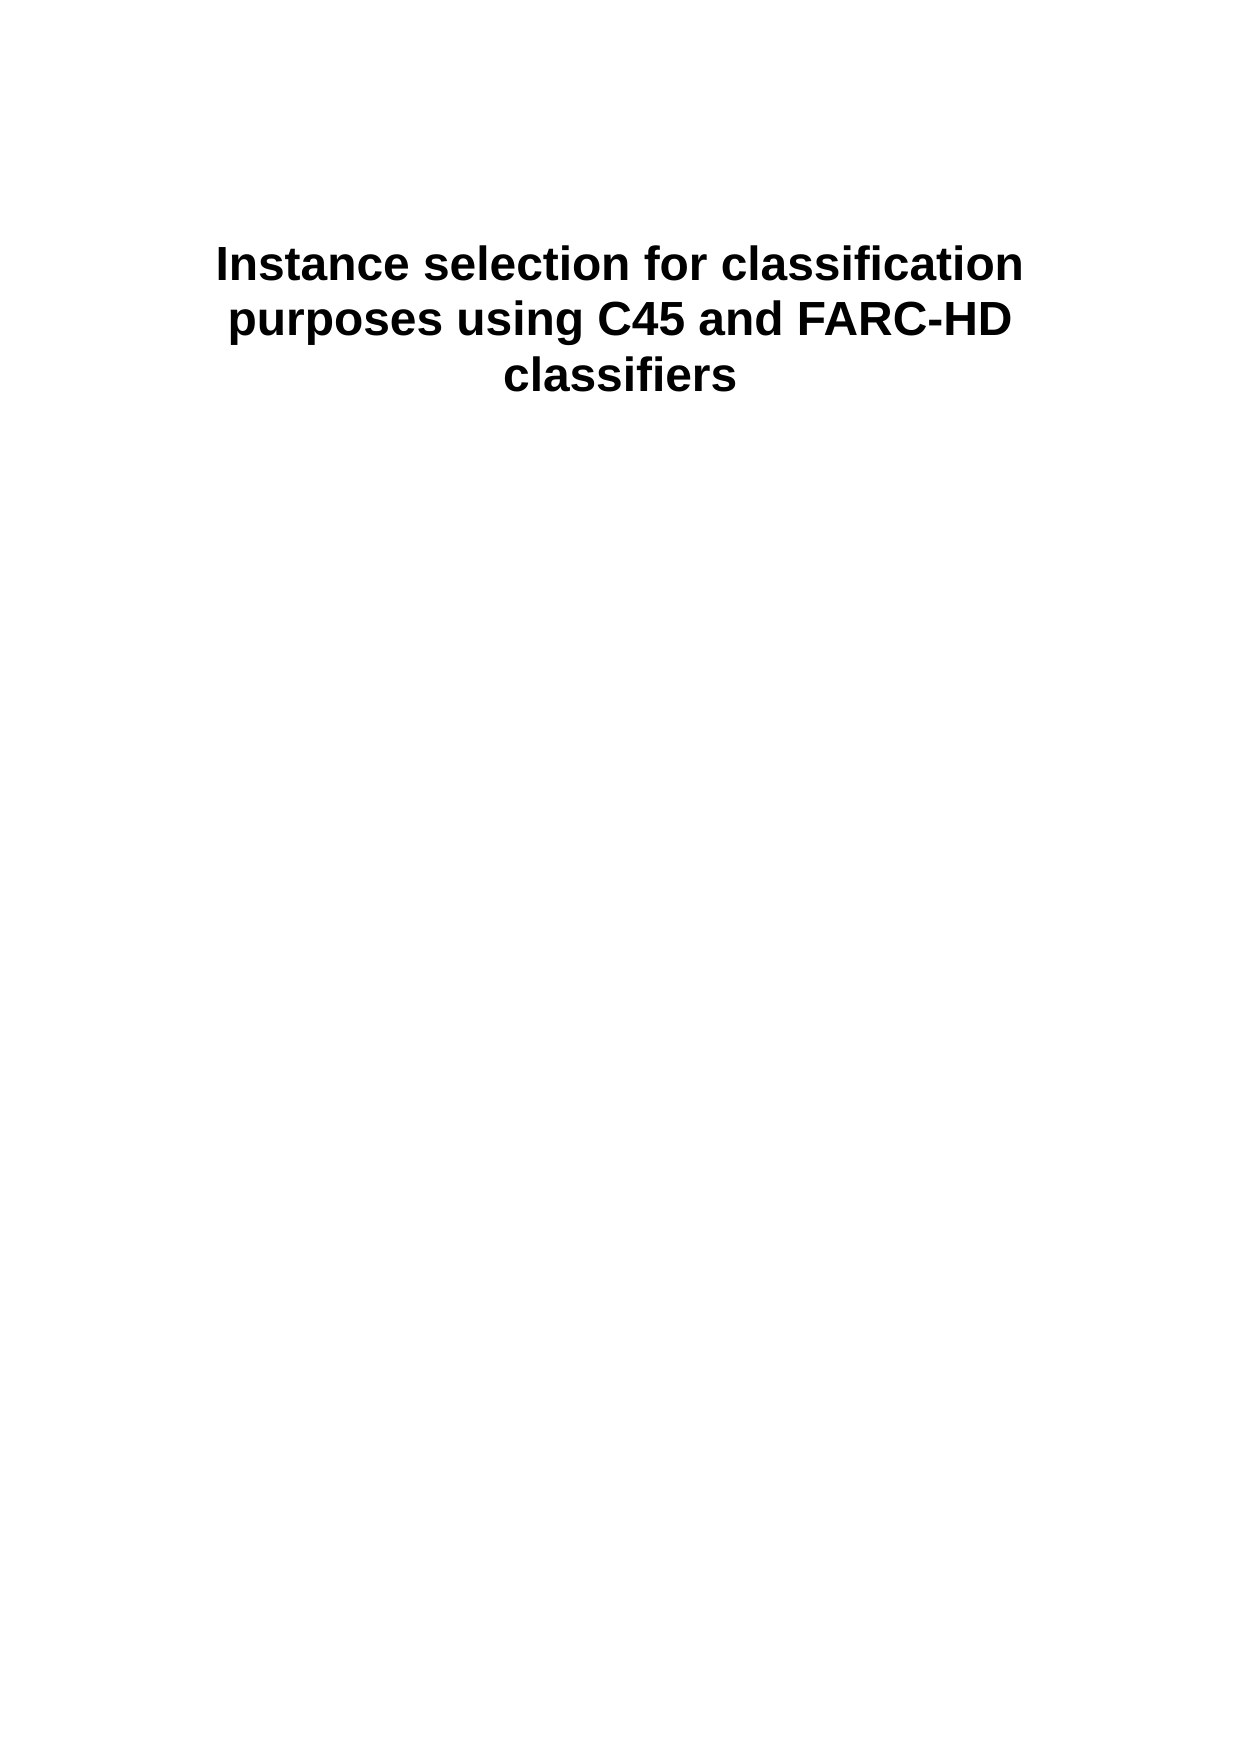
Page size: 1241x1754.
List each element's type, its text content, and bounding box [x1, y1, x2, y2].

subtitle Instance selection for classification purposes using C45 and FARC-HD classifiers [118, 236, 1122, 401]
